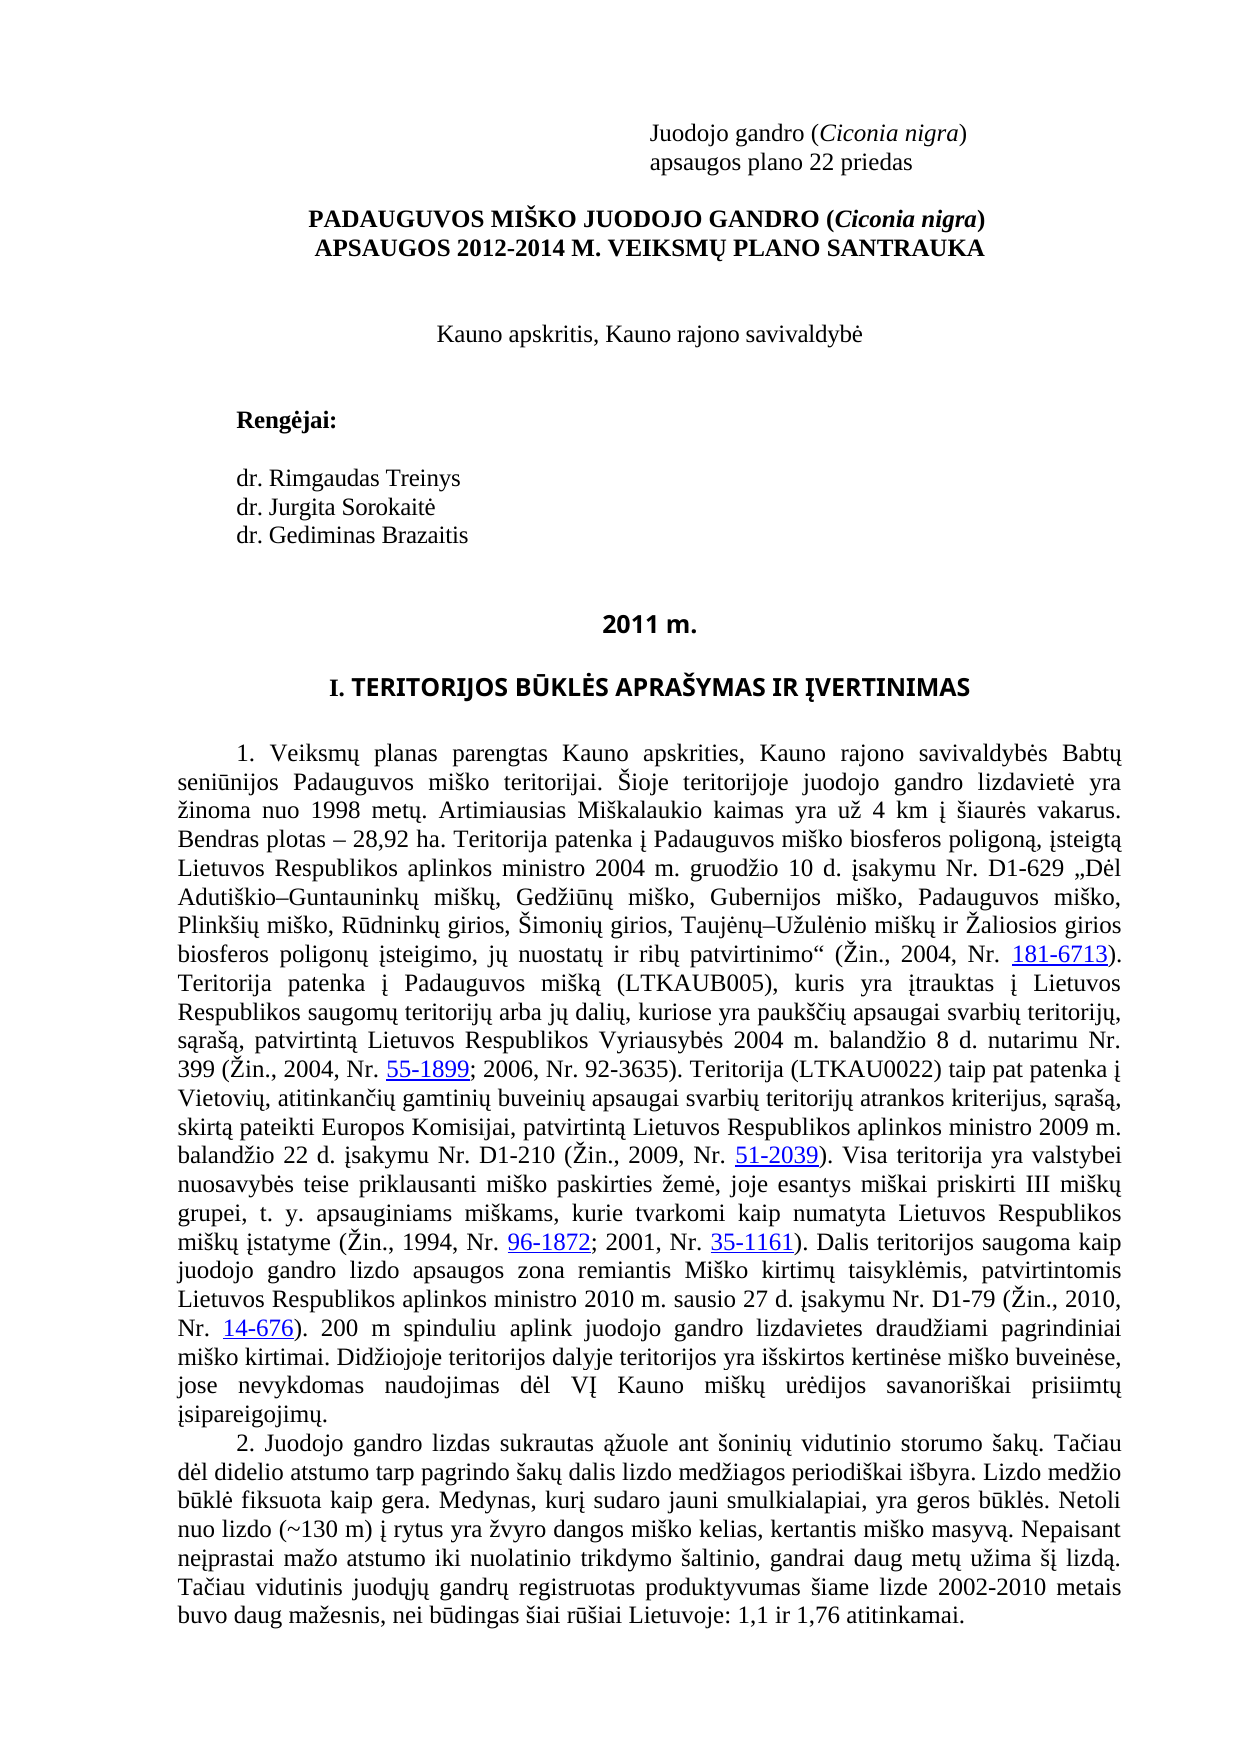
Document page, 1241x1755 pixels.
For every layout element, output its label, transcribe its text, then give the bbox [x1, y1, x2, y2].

text apsaugos plano 22 priedas [649, 147, 1122, 176]
text Kauno apskritis, Kauno rajono savivaldybė [177, 319, 1122, 348]
text dr. Jurgita Sorokaitė [177, 492, 1122, 521]
text 2011 m. [177, 607, 1122, 641]
text Juodojo gandro (Ciconia nigra) [649, 118, 1122, 147]
text 2. Juodojo gandro lizdas sukrautas ąžuole ant šoninių vidutinio storumo šakų. Tačiau dėl didelio atstumo tarp pagrindo šakų dalis lizdo medžiagos periodiškai išbyra. Lizdo medžio būklė fiksuota kaip gera. Medynas, kurį sudaro jauni smulkialapiai, yra geros būklės. Netoli nuo lizdo (~130 m) į rytus yra žvyro dangos miško kelias, kertantis miško masyvą. Nepaisant neįprastai mažo atstumo iki nuolatinio trikdymo šaltinio, gandrai daug metų užima šį lizdą. Tačiau vidutinis juodųjų gandrų registruotas produktyvumas šiame lizde 2002-2010 metais buvo daug mažesnis, nei būdingas šiai rūšiai Lietuvoje: 1,1 ir 1,76 atitinkamai. [177, 1428, 1122, 1629]
text dr. Rimgaudas Treinys [177, 463, 1122, 492]
text 1. Veiksmų planas parengtas Kauno apskrities, Kauno rajono savivaldybės Babtų seniūnijos Padauguvos miško teritorijai. Šioje teritorijoje juodojo gandro lizdavietė yra žinoma nuo 1998 metų. Artimiausias Miškalaukio kaimas yra už 4 km į šiaurės vakarus. Bendras plotas – 28,92 ha. Teritorija patenka į Padauguvos miško biosferos poligoną, įsteigtą Lietuvos Respublikos aplinkos ministro 2004 m. gruodžio 10 d. įsakymu Nr. D1-629 „Dėl Adutiškio–Guntauninkų miškų, Gedžiūnų miško, Gubernijos miško, Padauguvos miško, Plinkšių miško, Rūdninkų girios, Šimonių girios, Taujėnų–Užulėnio miškų ir Žaliosios girios biosferos poligonų įsteigimo, jų nuostatų ir ribų patvirtinimo“ (Žin., 2004, Nr. 181-6713). Teritorija patenka į Padauguvos mišką (LTKAUB005), kuris yra įtrauktas į Lietuvos Respublikos saugomų teritorijų arba jų dalių, kuriose yra paukščių apsaugai svarbių teritorijų, sąrašą, patvirtintą Lietuvos Respublikos Vyriausybės 2004 m. balandžio 8 d. nutarimu Nr. 399 (Žin., 2004, Nr. 55-1899; 2006, Nr. 92-3635). Teritorija (LTKAU0022) taip pat patenka į Vietovių, atitinkančių gamtinių buveinių apsaugai svarbių teritorijų atrankos kriterijus, sąrašą, skirtą pateikti Europos Komisijai, patvirtintą Lietuvos Respublikos aplinkos ministro 2009 m. balandžio 22 d. įsakymu Nr. D1-210 (Žin., 2009, Nr. 51-2039). Visa teritorija yra valstybei nuosavybės teise priklausanti miško paskirties žemė, joje esantys miškai priskirti III miškų grupei, t. y. apsauginiams miškams, kurie tvarkomi kaip numatyta Lietuvos Respublikos miškų įstatyme (Žin., 1994, Nr. 96-1872; 2001, Nr. 35-1161). Dalis teritorijos saugoma kaip juodojo gandro lizdo apsaugos zona remiantis Miško kirtimų taisyklėmis, patvirtintomis Lietuvos Respublikos aplinkos ministro 2010 m. sausio 27 d. įsakymu Nr. D1-79 (Žin., 2010, Nr. 14-676). 200 m spinduliu aplink juodojo gandro lizdavietes draudžiami pagrindiniai miško kirtimai. Didžiojoje teritorijos dalyje teritorijos yra išskirtos kertinėse miško buveinėse, jose nevykdomas naudojimas dėl VĮ Kauno miškų urėdijos savanoriškai prisiimtų įsipareigojimų. [177, 738, 1122, 1428]
text PADAUGUVOS MIŠKO JUODOJO GANDRO (Ciconia nigra) [177, 204, 1122, 233]
text I. teritorijos būklės aprašymas ir įvertinimas [177, 670, 1122, 704]
text dr. Gediminas Brazaitis [177, 521, 1122, 549]
text APSAUGOS 2012-2014 M. VEIKSMŲ PLANO SANTRAUKA [177, 233, 1122, 262]
text Rengėjai: [177, 406, 1122, 434]
